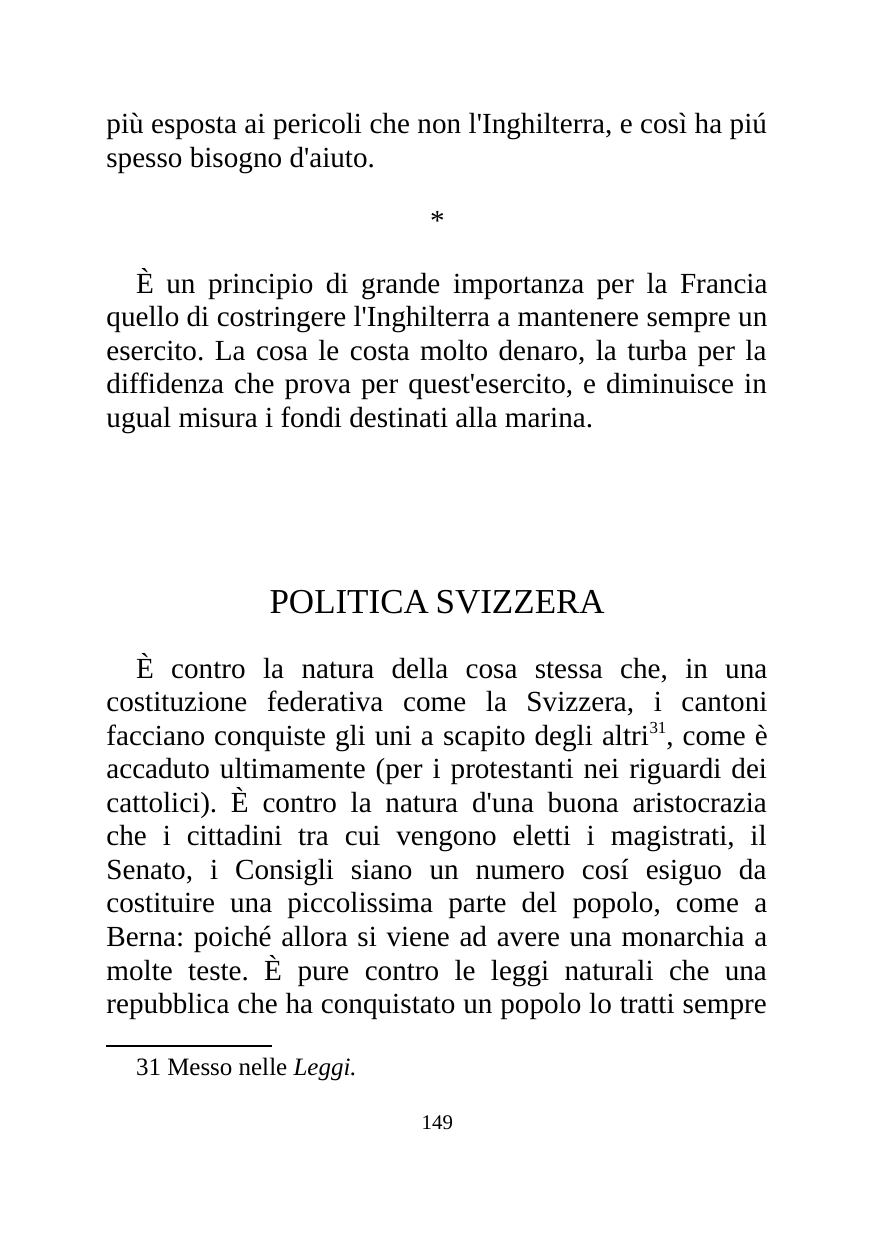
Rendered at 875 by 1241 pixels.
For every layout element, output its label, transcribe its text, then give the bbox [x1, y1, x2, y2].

subtitle POLITICA SVIZZERA [106, 581, 768, 621]
text Messo nelle Leggi. [106, 1052, 768, 1080]
text È un principio di grande importanza per la Francia quello di costringere l'Inghilterra a mantenere sempre un esercito. La cosa le costa molto denaro, la turba per la diffidenza che prova per quest'esercito, e diminuisce in ugual misura i fondi destinati alla marina. [106, 266, 768, 433]
text * [106, 203, 768, 236]
text È contro la natura della cosa stessa che, in una costituzione federativa come la Svizzera, i cantoni facciano conquiste gli uni a scapito degli altri, come è accaduto ultimamente (per i protestanti nei riguardi dei cattolici). È contro la natura d'una buona aristocrazia che i cittadini tra cui vengono eletti i magistrati, il Senato, i Consigli siano un numero cosí esiguo da costituire una piccolissima parte del popolo, come a Berna: poiché allora si viene ad avere una monarchia a molte teste. È pure contro le leggi naturali che una repubblica che ha conquistato un popolo lo tratti sempre [106, 651, 768, 1020]
text più esposta ai pericoli che non l'Inghilterra, e così ha piú spesso bisogno d'aiuto. [106, 106, 768, 173]
